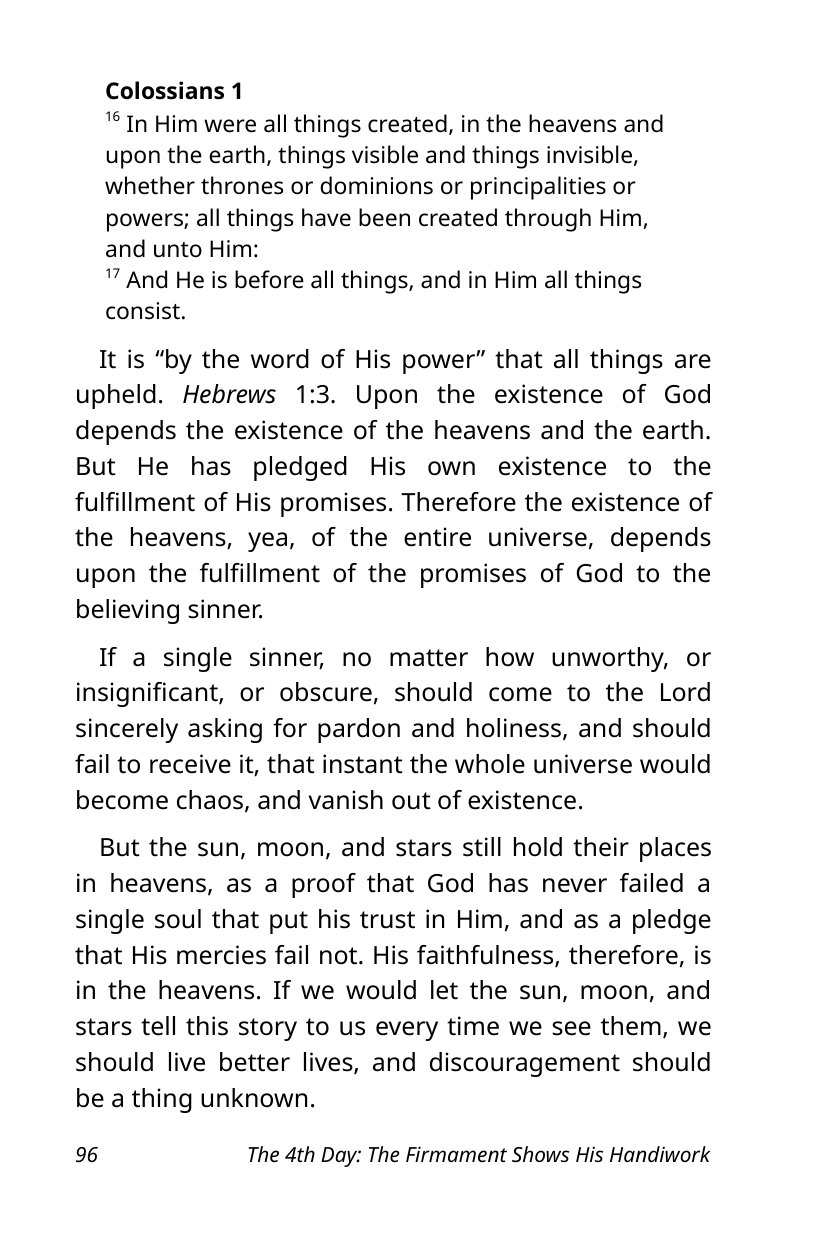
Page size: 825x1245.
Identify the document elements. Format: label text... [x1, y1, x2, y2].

text 16 In Him were all things created, in the heavens and upon the earth, things visible and things invisible, whether thrones or dominions or principalities or powers; all things have been created through Him, and unto Him: [105, 108, 682, 264]
text 17 And He is before all things, and in Him all things consist. [105, 264, 682, 326]
text If a single sinner, no matter how unworthy, or insignificant, or obscure, should come to the Lord sincerely asking for pardon and holiness, and should fail to receive it, that instant the whole universe would become chaos, and vanish out of existence. [75, 639, 712, 816]
text But the sun, moon, and stars still hold their places in heavens, as a proof that God has never failed a single soul that put his trust in Him, and as a pledge that His mercies fail not. His faithfulness, therefore, is in the heavens. If we would let the sun, moon, and stars tell this story to us every time we see them, we should live better lives, and discouragement should be a thing unknown. [75, 830, 712, 1114]
text It is “by the word of His power” that all things are upheld. Hebrews 1:3. Upon the existence of God depends the existence of the heavens and the earth. But He has pledged His own existence to the fulfillment of His promises. Therefore the existence of the heavens, yea, of the entire universe, depends upon the fulfillment of the promises of God to the believing sinner. [75, 341, 712, 626]
text Colossians 1 [105, 75, 712, 106]
